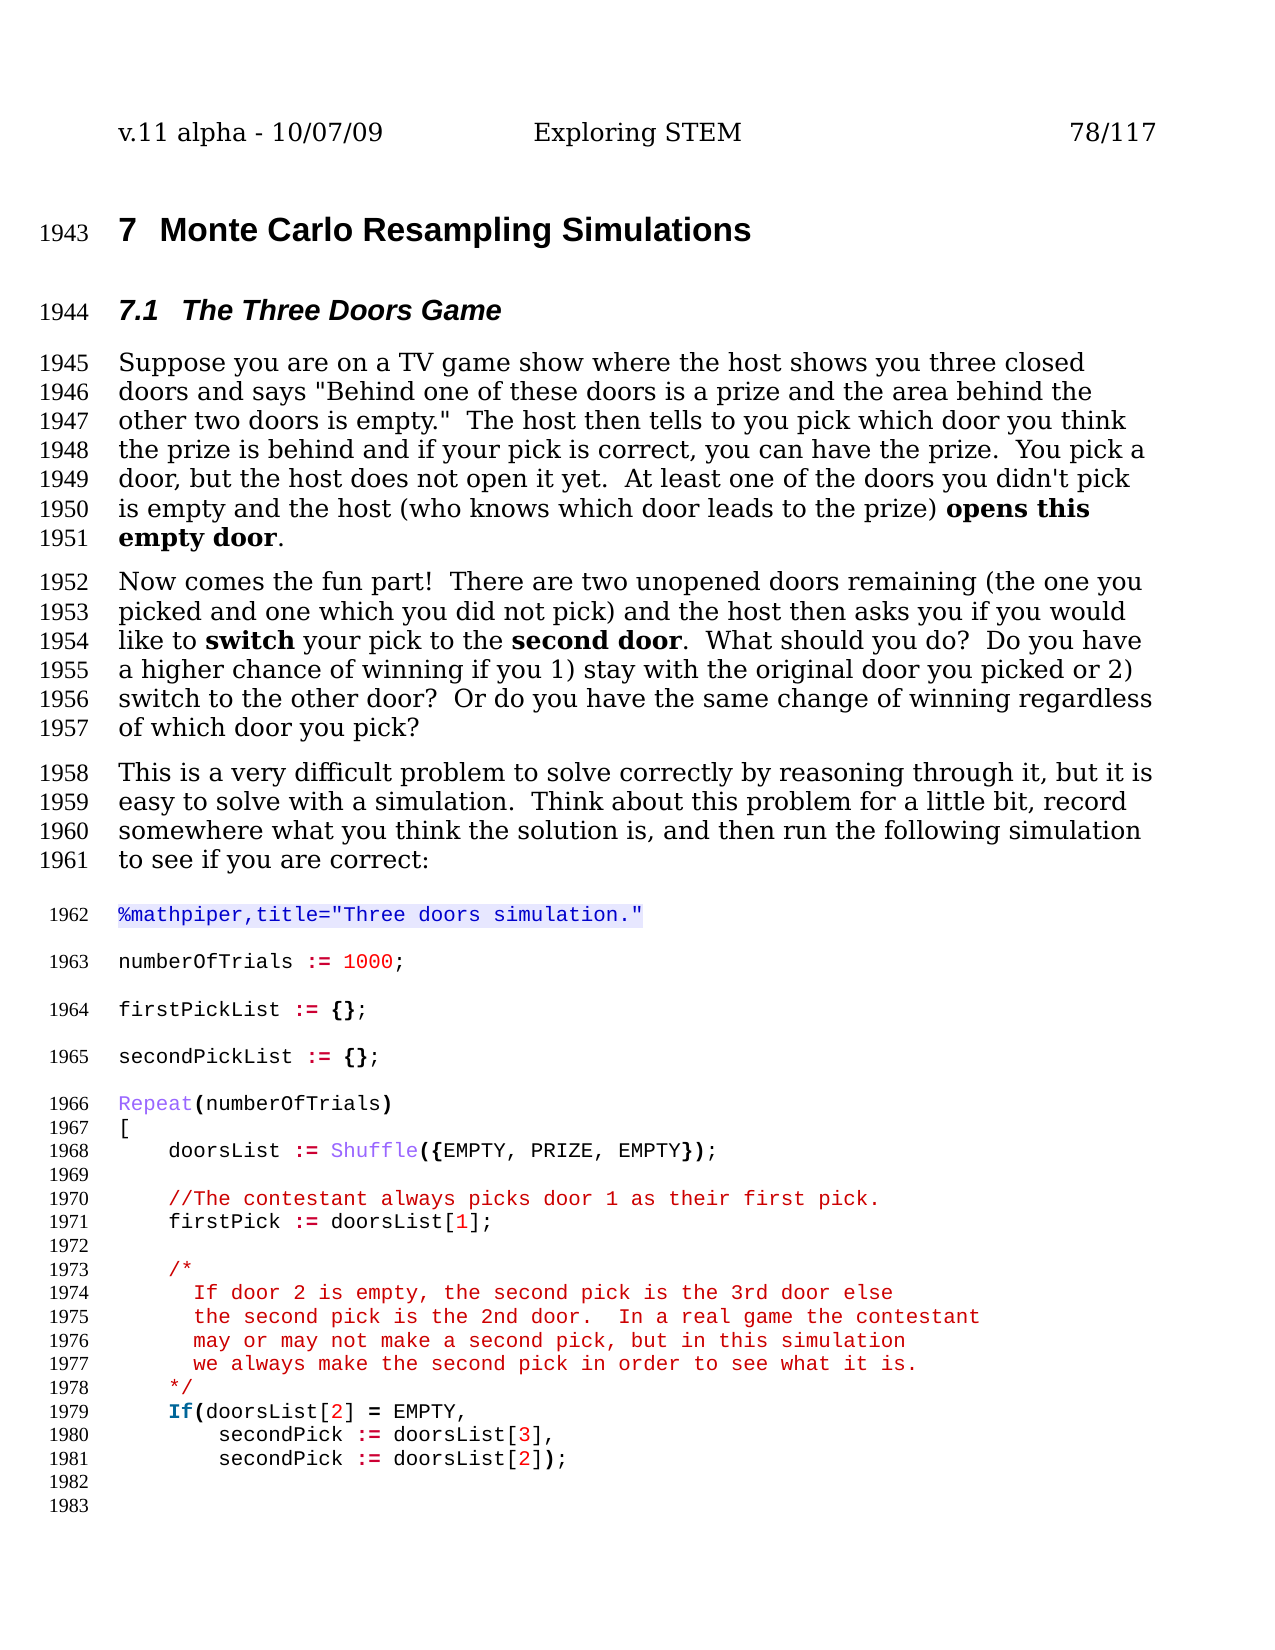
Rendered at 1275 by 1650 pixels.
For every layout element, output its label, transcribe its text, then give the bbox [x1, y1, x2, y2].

text may or may not make a second pick, but in this simulation [118, 1330, 1157, 1353]
text Suppose you are on a TV game show where the host shows you three closed doors and says "Behind one of these doors is a prize and the area behind the other two doors is empty." The host then tells to you pick which door you think the prize is behind and if your pick is correct, you can have the prize. You pick a door, but the host does not open it yet. At least one of the doors you didn't pick is empty and the host (who knows which door leads to the prize) opens this empty door. [118, 348, 1157, 552]
text we always make the second pick in order to see what it is. [118, 1353, 1157, 1377]
text Repeat(numberOfTrials) [118, 1093, 1157, 1117]
text This is a very difficult problem to solve correctly by reasoning through it, but it is easy to solve with a simulation. Think about this problem for a little bit, record somewhere what you think the solution is, and then run the following simulation to see if you are correct: [118, 758, 1157, 874]
text secondPickList := {}; [118, 1046, 1157, 1069]
text [ [118, 1117, 1157, 1141]
text doorsList := Shuffle({EMPTY, PRIZE, EMPTY}); [118, 1141, 1157, 1164]
text //The contestant always picks door 1 as their first pick. [118, 1188, 1157, 1211]
text If(doorsList[2] = EMPTY, [118, 1401, 1157, 1424]
text firstPick := doorsList[1]; [118, 1211, 1157, 1235]
text Now comes the fun part! There are two unopened doors remaining (the one you picked and one which you did not pick) and the host then asks you if you would like to switch your pick to the second door. What should you do? Do you have a higher chance of winning if you 1) stay with the original door you picked or 2) switch to the other door? Or do you have the same change of winning regardless of which door you pick? [118, 567, 1157, 743]
text numberOfTrials := 1000; [118, 951, 1157, 975]
text secondPick := doorsList[2]); [118, 1448, 1157, 1472]
text the second pick is the 2nd door. In a real game the contestant [118, 1306, 1157, 1330]
subtitle Monte Carlo Resampling Simulations [118, 210, 1157, 248]
subtitle The Three Doors Game [118, 293, 1157, 327]
text If door 2 is empty, the second pick is the 3rd door else [118, 1282, 1157, 1306]
text */ [118, 1377, 1157, 1401]
text secondPick := doorsList[3], [118, 1424, 1157, 1448]
text /* [118, 1259, 1157, 1282]
text %mathpiper,title="Three doors simulation." [118, 904, 1157, 928]
text firstPickList := {}; [118, 999, 1157, 1022]
